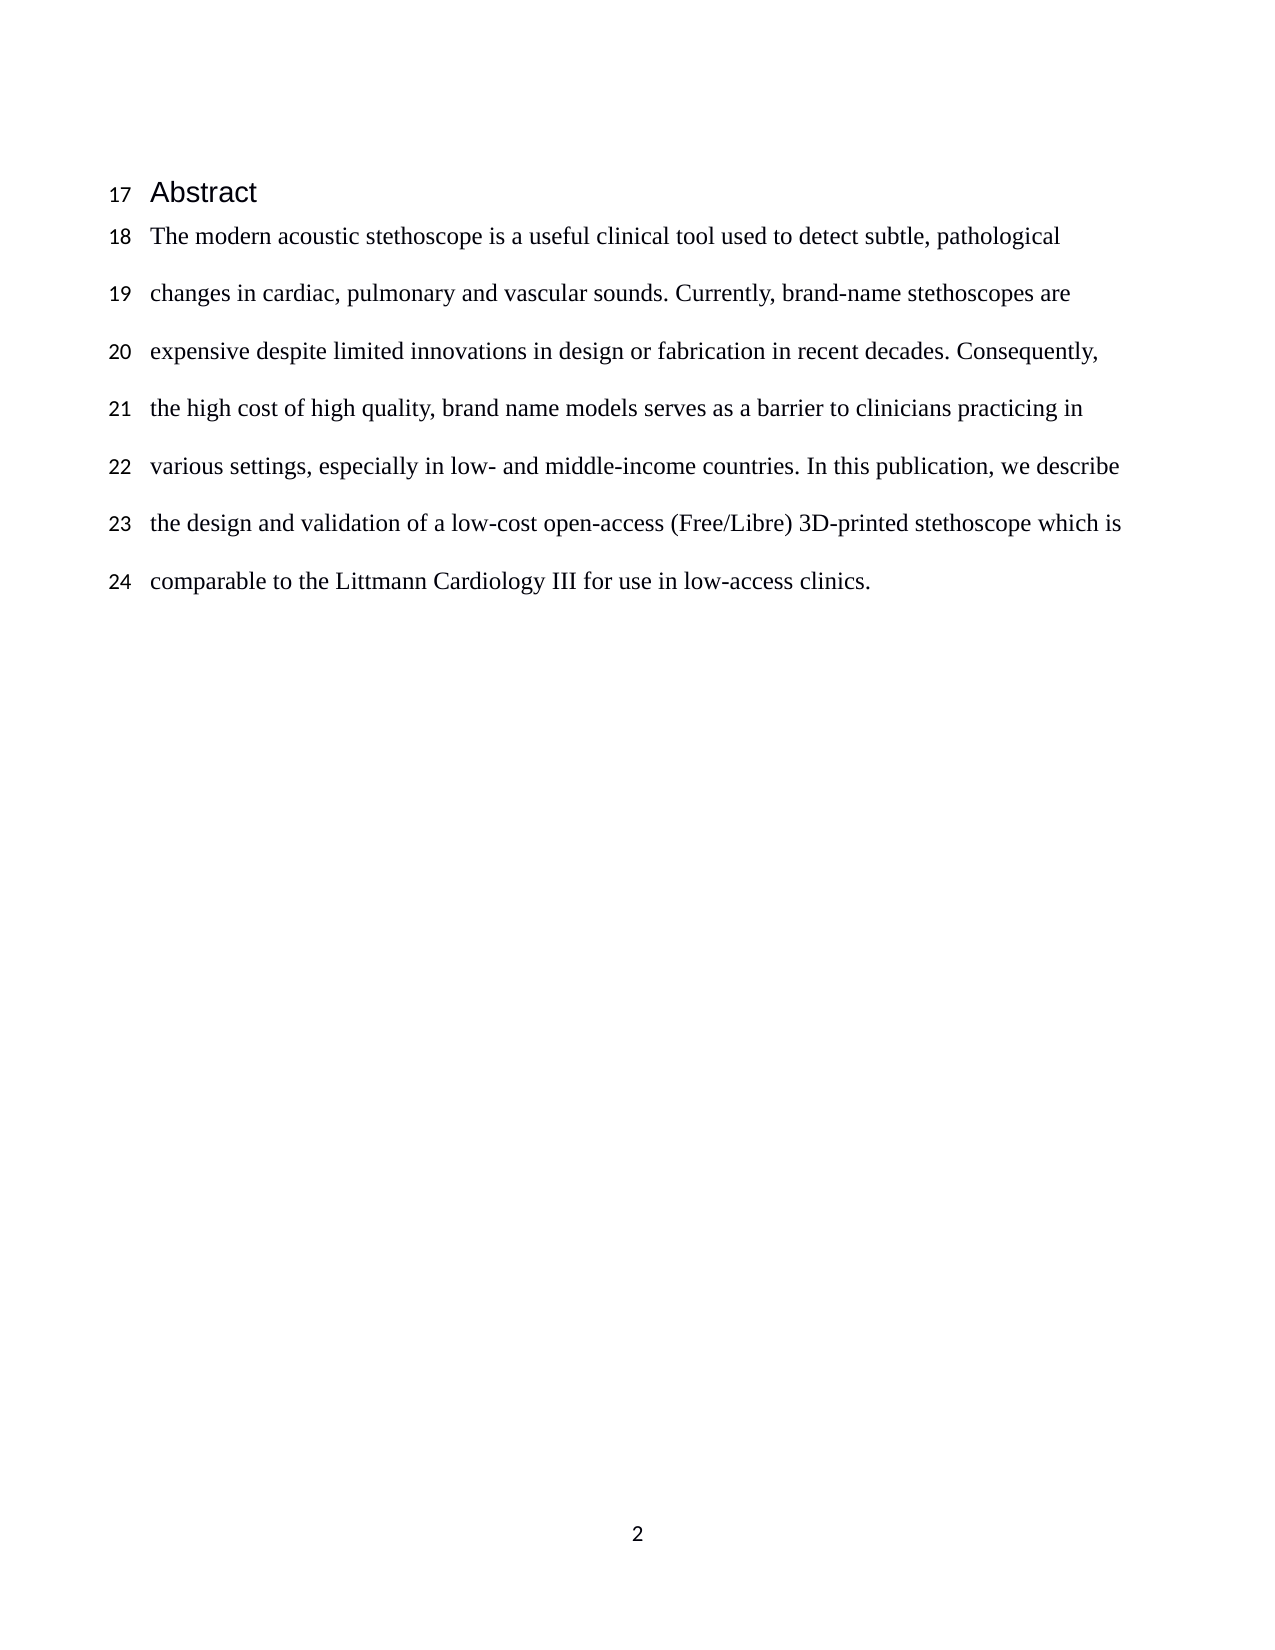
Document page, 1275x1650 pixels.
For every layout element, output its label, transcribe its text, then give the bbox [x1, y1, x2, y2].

subtitle Abstract [150, 175, 1125, 208]
text The modern acoustic stethoscope is a useful clinical tool used to detect subtle, pathological changes in cardiac, pulmonary and vascular sounds. Currently, brand-name stethoscopes are expensive despite limited innovations in design or fabrication in recent decades. Consequently, the high cost of high quality, brand name models serves as a barrier to clinicians practicing in various settings, especially in low- and middle-income countries. In this publication, we describe the design and validation of a low-cost open-access (Free/Libre) 3D-printed stethoscope which is comparable to the Littmann Cardiology III for use in low-access clinics. [150, 221, 1125, 595]
